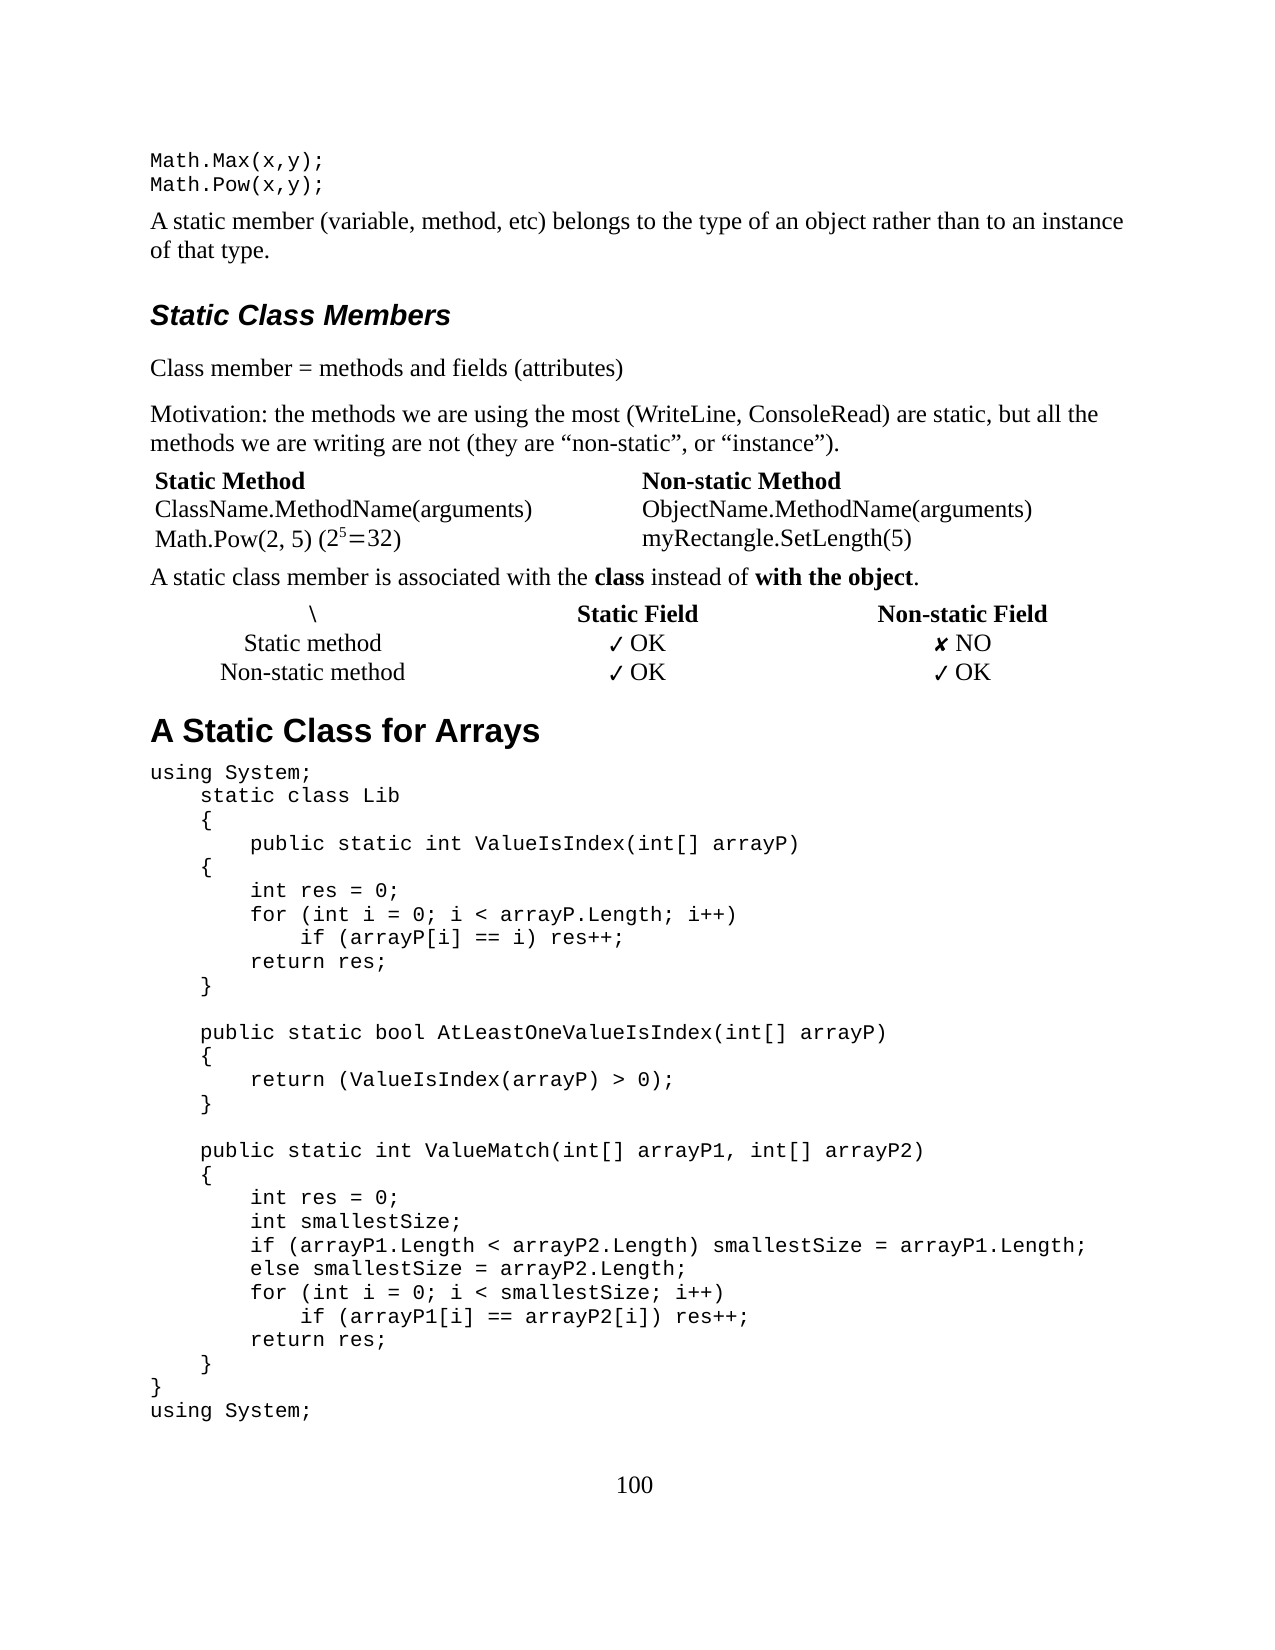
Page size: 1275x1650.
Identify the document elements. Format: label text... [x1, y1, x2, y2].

table_header Non-static Method [638, 466, 1125, 494]
text int res = 0; [150, 1187, 1125, 1211]
table_cell Non-static method [150, 657, 475, 686]
text } [150, 974, 1125, 998]
text { [150, 1164, 1125, 1187]
table_cell Math.Pow(2, 5) () [150, 523, 637, 553]
text { [150, 1046, 1125, 1069]
table_header \ [150, 599, 475, 628]
table_cell ✘ NO [800, 628, 1125, 657]
text } [150, 1353, 1125, 1377]
text int res = 0; [150, 880, 1125, 904]
text if (arrayP[i] == i) res++; [150, 927, 1125, 951]
table_cell ObjectName.MethodName(arguments) [638, 495, 1125, 523]
text } [150, 1377, 1125, 1400]
text for (int i = 0; i < arrayP.Length; i++) [150, 904, 1125, 927]
text public static bool AtLeastOneValueIsIndex(int[] arrayP) [150, 1022, 1125, 1046]
text if (arrayP1.Length < arrayP2.Length) smallestSize = arrayP1.Length; [150, 1235, 1125, 1258]
text A static class member is associated with the class instead of with the object. [150, 562, 1125, 590]
text else smallestSize = arrayP2.Length; [150, 1258, 1125, 1282]
subtitle A Static Class for Arrays [150, 711, 1125, 749]
table_cell ✔ OK [475, 657, 800, 686]
table_header Static Method [150, 466, 637, 494]
table_cell myRectangle.SetLength(5) [638, 523, 1125, 553]
table_cell ✔ OK [800, 657, 1125, 686]
table_cell Static method [150, 628, 475, 657]
text Math.Pow(x,y); [150, 174, 1125, 197]
text return res; [150, 1329, 1125, 1353]
text for (int i = 0; i < smallestSize; i++) [150, 1282, 1125, 1306]
table_header Static Field [475, 599, 800, 628]
text return (ValueIsIndex(arrayP) > 0); [150, 1069, 1125, 1093]
text return res; [150, 951, 1125, 974]
text static class Lib [150, 785, 1125, 809]
text A static member (variable, method, etc) belongs to the type of an object rather than to an instance of that type. [150, 206, 1125, 264]
text Math.Max(x,y); [150, 150, 1125, 174]
text if (arrayP1[i] == arrayP2[i]) res++; [150, 1306, 1125, 1329]
text { [150, 856, 1125, 880]
subtitle Static Class Members [150, 298, 1125, 331]
text using System; [150, 1400, 1125, 1424]
table_cell ClassName.MethodName(arguments) [150, 495, 637, 523]
table_cell ✔ OK [475, 628, 800, 657]
text { [150, 809, 1125, 833]
text Motivation: the methods we are using the most (WriteLine, ConsoleRead) are static, but all the methods we are writing are not (they are “non-static”, or “instance”). [150, 399, 1125, 457]
table_header Non-static Field [800, 599, 1125, 628]
text public static int ValueIsIndex(int[] arrayP) [150, 833, 1125, 856]
text int smallestSize; [150, 1211, 1125, 1235]
text public static int ValueMatch(int[] arrayP1, int[] arrayP2) [150, 1140, 1125, 1164]
text } [150, 1093, 1125, 1116]
text using System; [150, 762, 1125, 785]
text Class member = methods and fields (attributes) [150, 353, 1125, 381]
